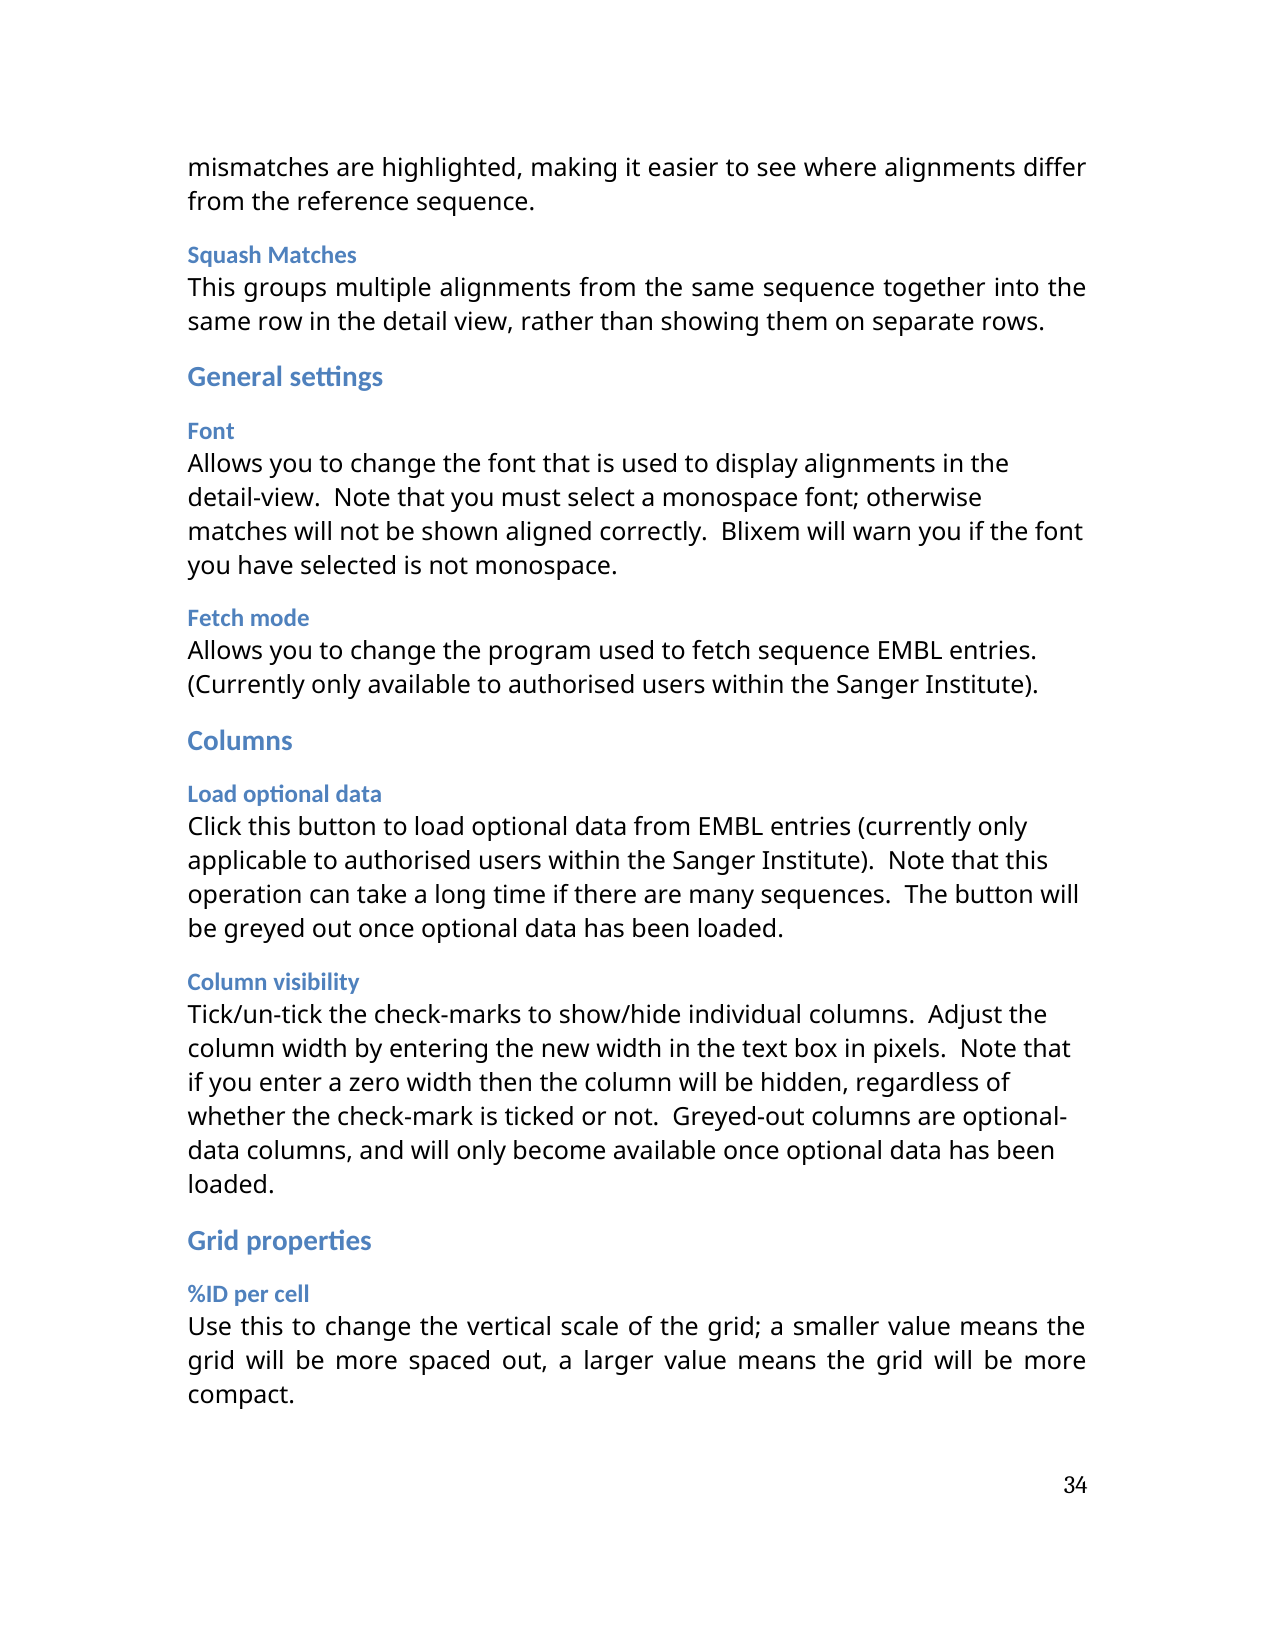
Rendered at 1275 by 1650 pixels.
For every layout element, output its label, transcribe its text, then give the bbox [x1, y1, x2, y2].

subtitle Column visibility [187, 966, 1087, 997]
text Tick/un-tick the check-marks to show/hide individual columns. Adjust the column width by entering the new width in the text box in pixels. Note that if you enter a zero width then the column will be hidden, regardless of whether the check-mark is ticked or not. Greyed-out columns are optional-data columns, and will only become available once optional data has been loaded. [187, 997, 1087, 1201]
text mismatches are highlighted, making it easier to see where alignments differ from the reference sequence. [187, 150, 1087, 218]
subtitle Grid properties [187, 1222, 1087, 1257]
text Allows you to change the font that is used to display alignments in the detail-view. Note that you must select a monospace font; otherwise matches will not be shown aligned correctly. Blixem will warn you if the font you have selected is not monospace. [187, 445, 1087, 582]
subtitle Load optional data [187, 778, 1087, 809]
subtitle Squash Matches [187, 239, 1087, 269]
subtitle General settings [187, 358, 1087, 394]
subtitle Font [187, 415, 1087, 445]
text Click this button to load optional data from EMBL entries (currently only applicable to authorised users within the Sanger Institute). Note that this operation can take a long time if there are many sequences. The button will be greyed out once optional data has been loaded. [187, 809, 1087, 945]
text This groups multiple alignments from the same sequence together into the same row in the detail view, rather than showing them on separate rows. [187, 269, 1087, 338]
subtitle %ID per cell [187, 1278, 1087, 1309]
subtitle Fetch mode [187, 602, 1087, 633]
subtitle Columns [187, 722, 1087, 758]
text Use this to change the vertical scale of the grid; a smaller value means the grid will be more spaced out, a larger value means the grid will be more compact. [187, 1309, 1087, 1411]
text Allows you to change the program used to fetch sequence EMBL entries. (Currently only available to authorised users within the Sanger Institute). [187, 633, 1087, 701]
